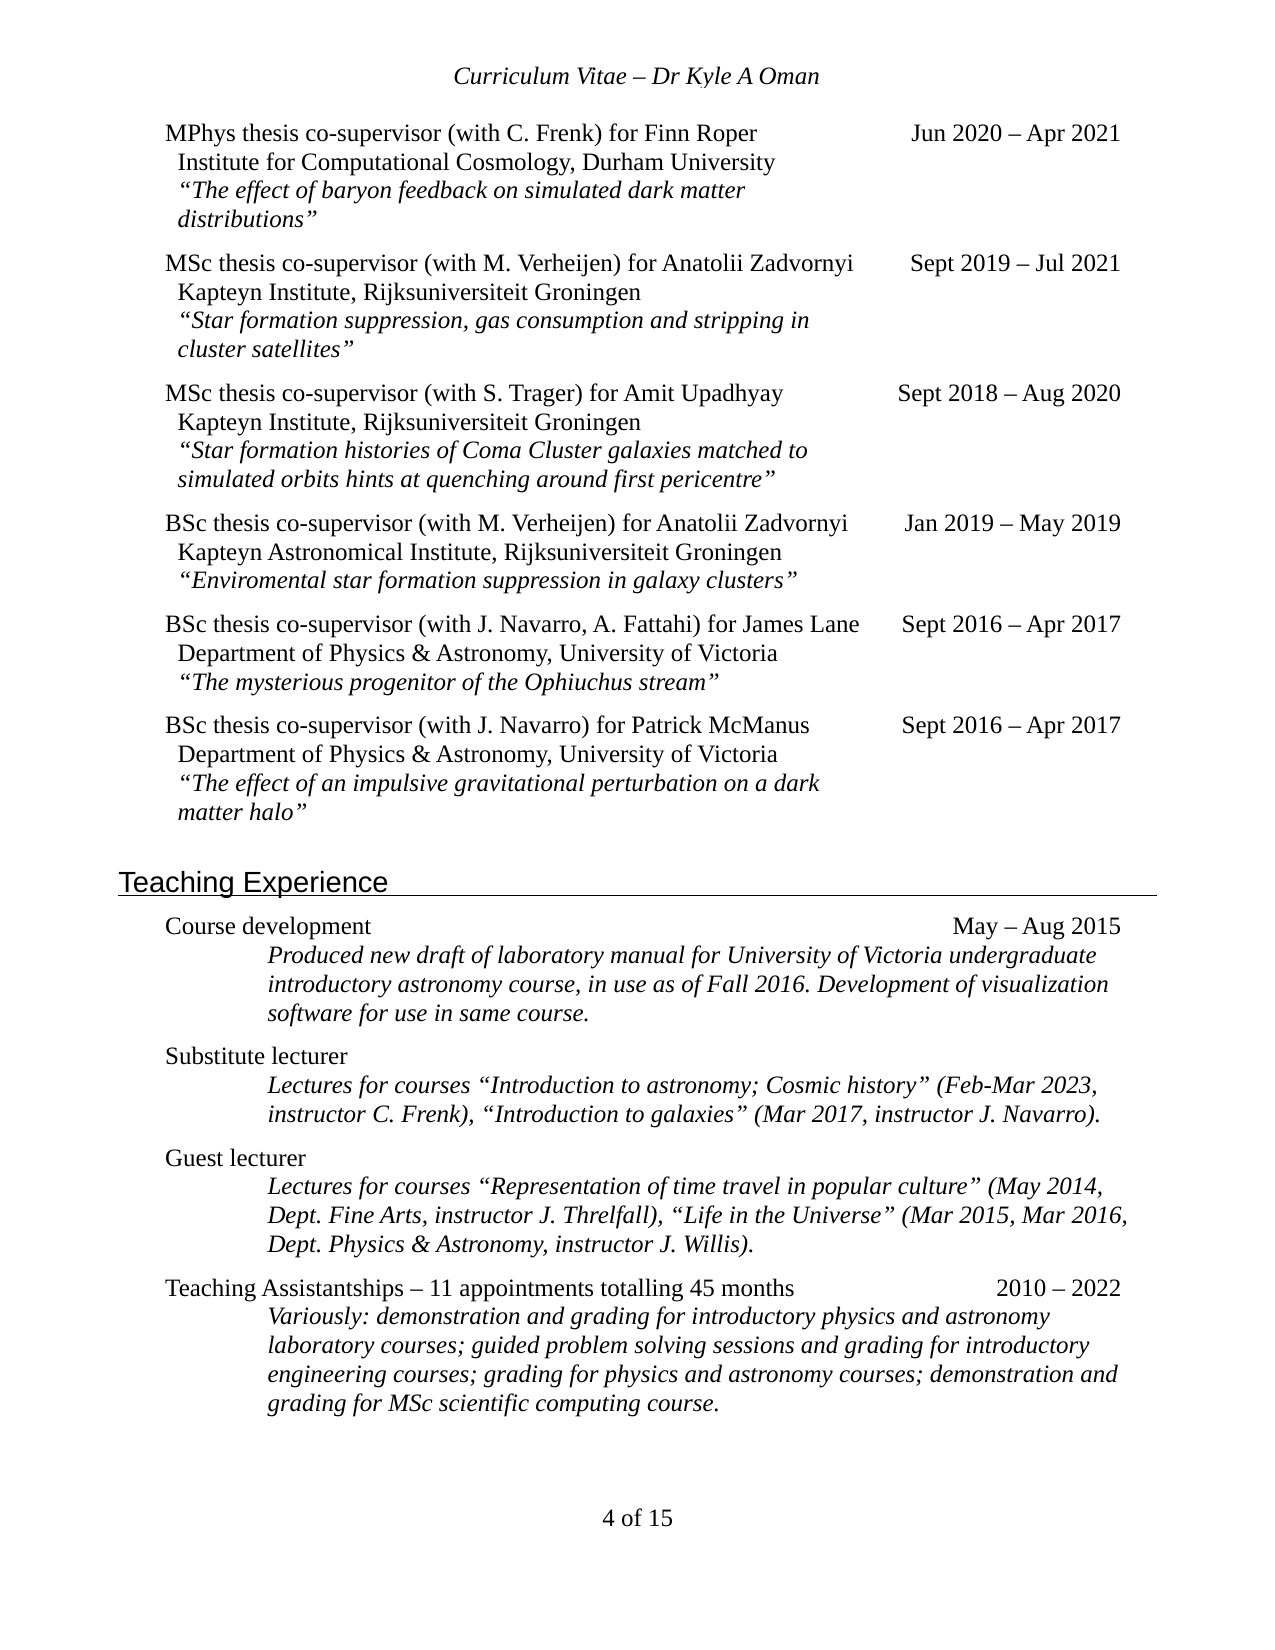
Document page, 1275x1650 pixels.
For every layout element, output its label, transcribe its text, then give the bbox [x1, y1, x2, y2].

text BSc thesis co-supervisor (with M. Verheijen) for Anatolii Zadvornyi Jan 2019 – May 2019 Kapteyn Astronomical Institute, Rijksuniversiteit Groningen “Enviromental star formation suppression in galaxy clusters” [118, 508, 1157, 594]
text Guest lecturer Lectures for courses “Representation of time travel in popular culture” (May 2014, Dept. Fine Arts, instructor J. Threlfall), “Life in the Universe” (Mar 2015, Mar 2016, Dept. Physics & Astronomy, instructor J. Willis). [118, 1143, 1157, 1258]
subtitle Teaching Experience [118, 865, 1157, 895]
text BSc thesis co-supervisor (with J. Navarro) for Patrick McManus Sept 2016 – Apr 2017 Department of Physics & Astronomy, University of Victoria “The effect of an impulsive gravitational perturbation on a dark matter halo” [118, 710, 1157, 825]
text BSc thesis co-supervisor (with J. Navarro, A. Fattahi) for James Lane Sept 2016 – Apr 2017 Department of Physics & Astronomy, University of Victoria “The mysterious progenitor of the Ophiuchus stream” [118, 609, 1157, 695]
text MPhys thesis co-supervisor (with C. Frenk) for Finn Roper Jun 2020 – Apr 2021 Institute for Computational Cosmology, Durham University “The effect of baryon feedback on simulated dark matter distributions” [118, 118, 1157, 233]
text Course development May – Aug 2015 Produced new draft of laboratory manual for University of Victoria undergraduate introductory astronomy course, in use as of Fall 2016. Development of visualization software for use in same course. [118, 911, 1157, 1026]
text Substitute lecturer Lectures for courses “Introduction to astronomy; Cosmic history” (Feb-Mar 2023, instructor C. Frenk), “Introduction to galaxies” (Mar 2017, instructor J. Navarro). [118, 1041, 1157, 1128]
text MSc thesis co-supervisor (with M. Verheijen) for Anatolii Zadvornyi Sept 2019 – Jul 2021 Kapteyn Institute, Rijksuniversiteit Groningen “Star formation suppression, gas consumption and stripping in cluster satellites” [118, 248, 1157, 363]
text MSc thesis co-supervisor (with S. Trager) for Amit Upadhyay Sept 2018 – Aug 2020 Kapteyn Institute, Rijksuniversiteit Groningen “Star formation histories of Coma Cluster galaxies matched to simulated orbits hints at quenching around first pericentre” [118, 378, 1157, 493]
text Teaching Assistantships – 11 appointments totalling 45 months 2010 – 2022 Variously: demonstration and grading for introductory physics and astronomy laboratory courses; guided problem solving sessions and grading for introductory engineering courses; grading for physics and astronomy courses; demonstration and grading for MSc scientific computing course. [118, 1273, 1157, 1416]
